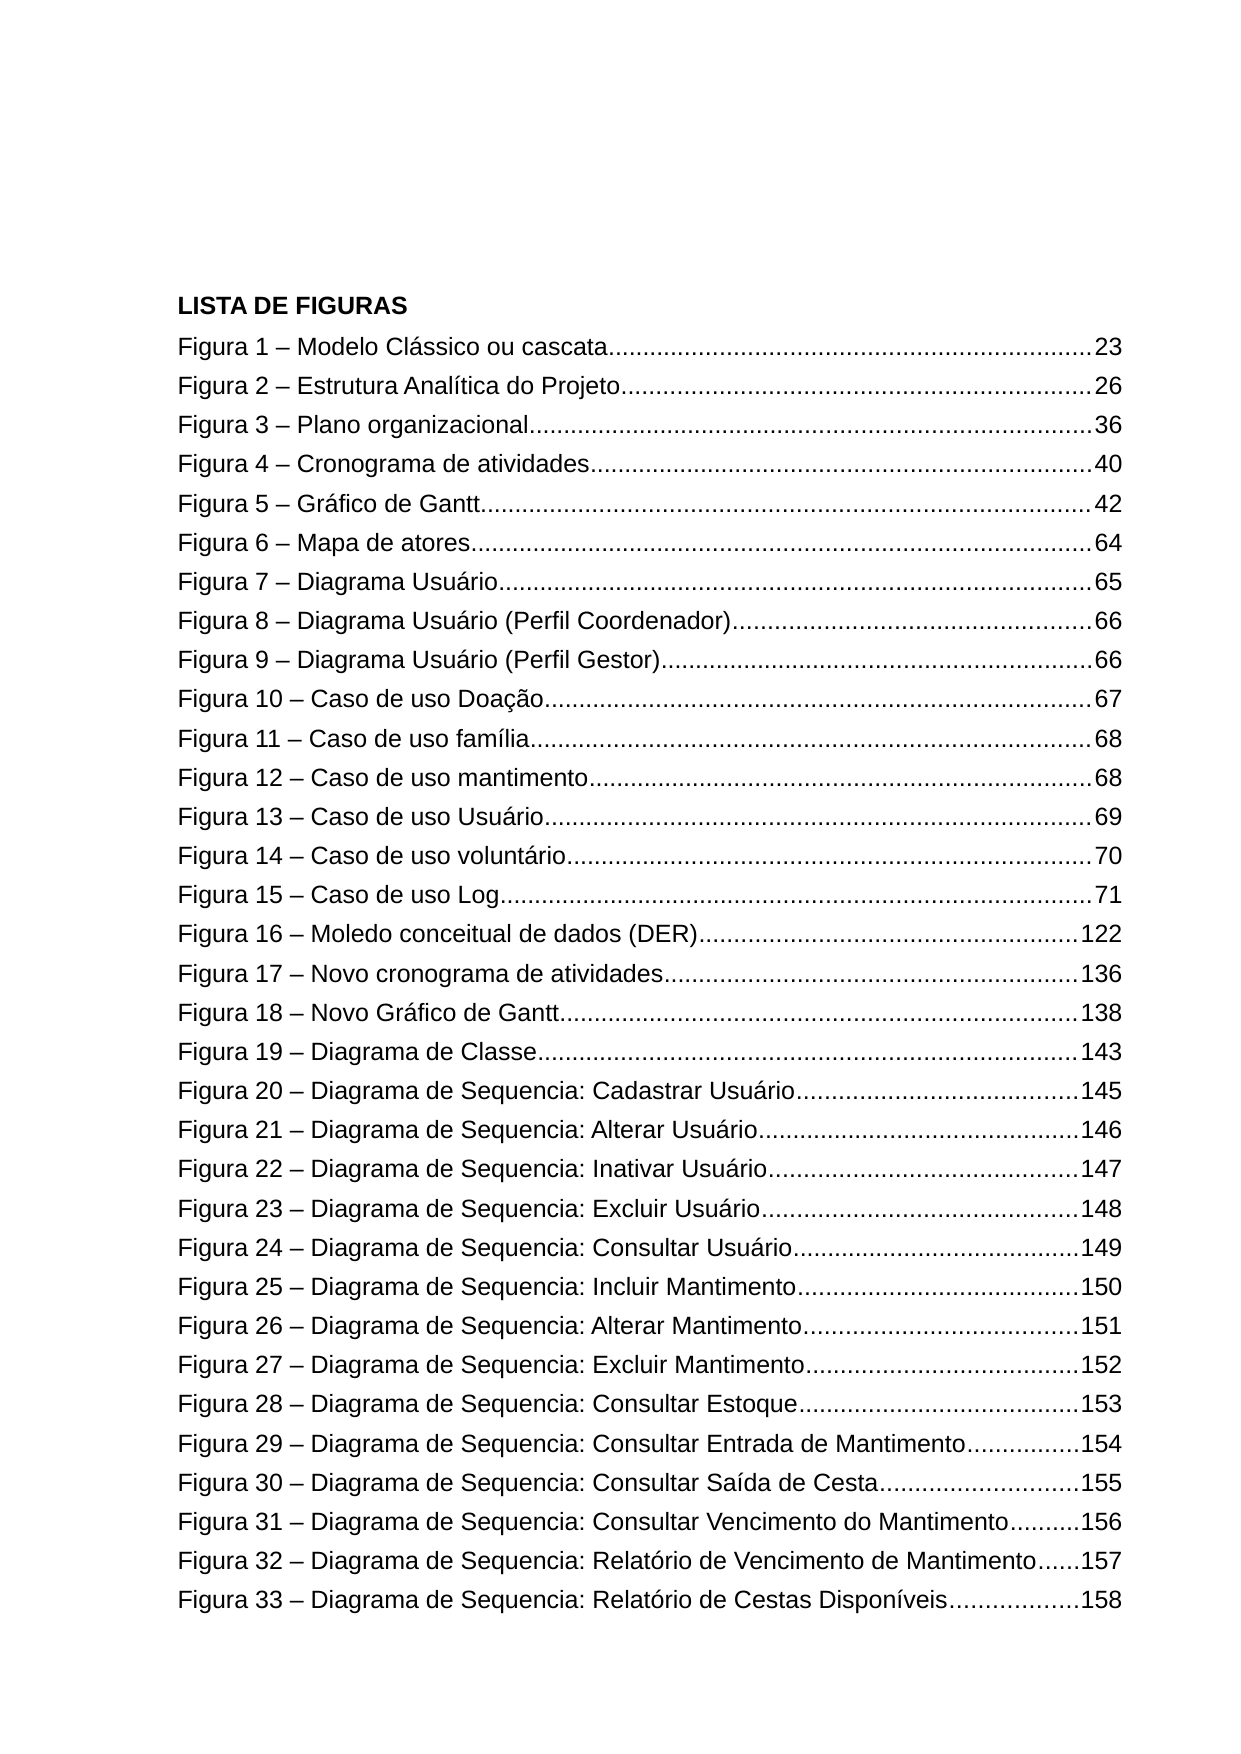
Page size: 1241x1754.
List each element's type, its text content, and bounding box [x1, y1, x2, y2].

subtitle LISTA DE FIGURAS [177, 291, 1122, 319]
text Figura 6 – Mapa de atores 64 [177, 528, 1122, 557]
text Figura 32 – Diagrama de Sequencia: Relatório de Vencimento de Mantimento 157 [177, 1546, 1122, 1575]
text Figura 30 – Diagrama de Sequencia: Consultar Saída de Cesta 155 [177, 1468, 1122, 1497]
text Figura 18 – Novo Gráfico de Gantt 138 [177, 998, 1122, 1027]
text Figura 10 – Caso de uso Doação 67 [177, 684, 1122, 713]
text Figura 33 – Diagrama de Sequencia: Relatório de Cestas Disponíveis 158 [177, 1585, 1122, 1614]
text Figura 11 – Caso de uso família 68 [177, 724, 1122, 752]
text Figura 20 – Diagrama de Sequencia: Cadastrar Usuário 145 [177, 1076, 1122, 1105]
text Figura 25 – Diagrama de Sequencia: Incluir Mantimento 150 [177, 1272, 1122, 1301]
text Figura 12 – Caso de uso mantimento 68 [177, 763, 1122, 792]
text Figura 23 – Diagrama de Sequencia: Excluir Usuário 148 [177, 1194, 1122, 1222]
text Figura 9 – Diagrama Usuário (Perfil Gestor) 66 [177, 645, 1122, 674]
text Figura 24 – Diagrama de Sequencia: Consultar Usuário 149 [177, 1233, 1122, 1262]
text Figura 29 – Diagrama de Sequencia: Consultar Entrada de Mantimento 154 [177, 1429, 1122, 1457]
text Figura 4 – Cronograma de atividades 40 [177, 449, 1122, 478]
text Figura 8 – Diagrama Usuário (Perfil Coordenador) 66 [177, 606, 1122, 635]
text Figura 13 – Caso de uso Usuário 69 [177, 802, 1122, 831]
text Figura 2 – Estrutura Analítica do Projeto 26 [177, 371, 1122, 400]
text Figura 31 – Diagrama de Sequencia: Consultar Vencimento do Mantimento 156 [177, 1507, 1122, 1536]
text Figura 28 – Diagrama de Sequencia: Consultar Estoque 153 [177, 1389, 1122, 1418]
text Figura 27 – Diagrama de Sequencia: Excluir Mantimento 152 [177, 1350, 1122, 1379]
text Figura 5 – Gráfico de Gantt 42 [177, 489, 1122, 517]
text Figura 21 – Diagrama de Sequencia: Alterar Usuário 146 [177, 1115, 1122, 1144]
text Figura 26 – Diagrama de Sequencia: Alterar Mantimento 151 [177, 1311, 1122, 1340]
text Figura 3 – Plano organizacional 36 [177, 410, 1122, 439]
text Figura 7 – Diagrama Usuário 65 [177, 567, 1122, 596]
text Figura 14 – Caso de uso voluntário 70 [177, 841, 1122, 870]
text Figura 19 – Diagrama de Classe 143 [177, 1037, 1122, 1066]
text Figura 17 – Novo cronograma de atividades 136 [177, 959, 1122, 987]
text Figura 15 – Caso de uso Log 71 [177, 880, 1122, 909]
text Figura 16 – Moledo conceitual de dados (DER) 122 [177, 919, 1122, 948]
text Figura 22 – Diagrama de Sequencia: Inativar Usuário 147 [177, 1154, 1122, 1183]
text Figura 1 – Modelo Clássico ou cascata 23 [177, 332, 1122, 361]
